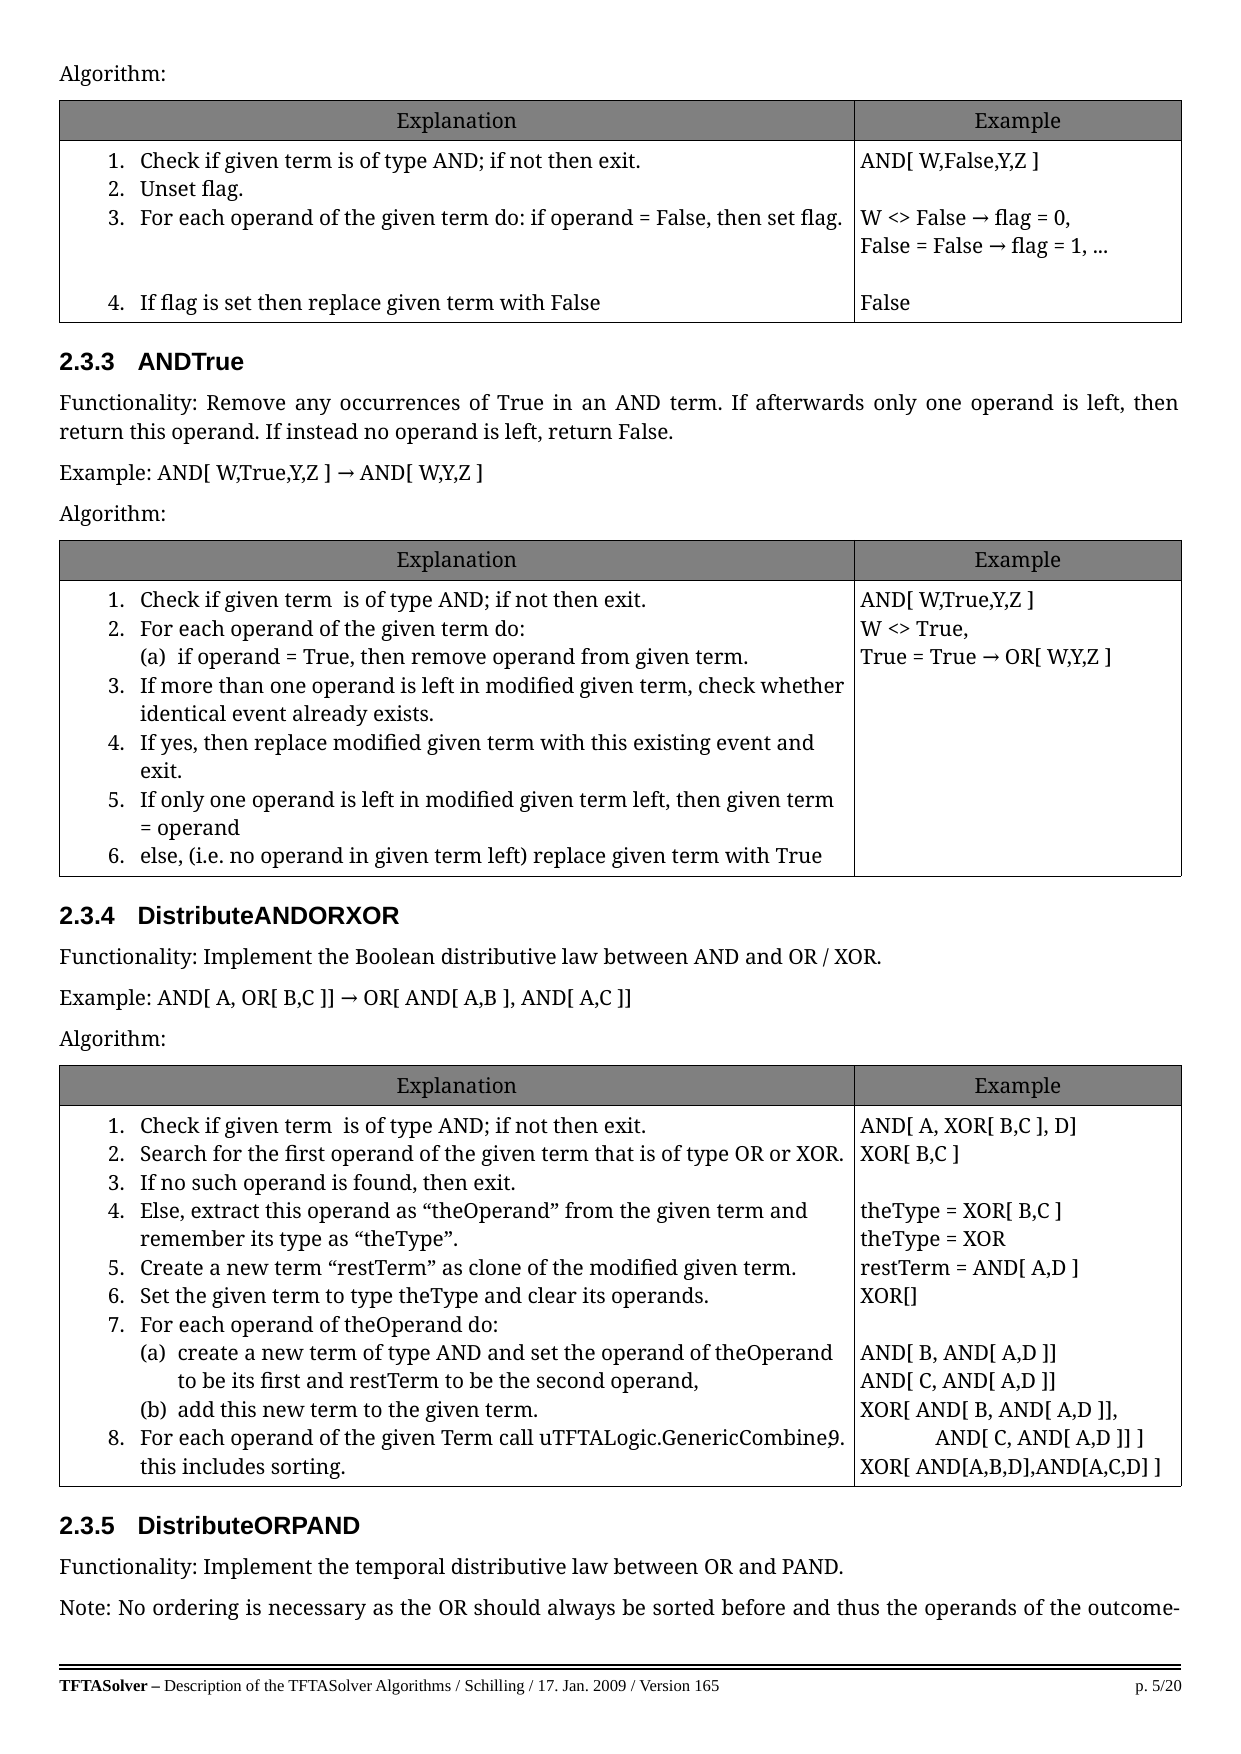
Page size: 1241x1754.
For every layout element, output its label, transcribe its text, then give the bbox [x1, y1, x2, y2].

text Example: AND[ A, OR[ B,C ]] → OR[ AND[ A,B ], AND[ A,C ]] [59, 983, 1181, 1011]
table_cell Check if given term is of type AND; if not then exit. For each operand of the given term do: if operand = True, then remove operand from given term. If more than one operand is left in modified given term, check whether identical event already exists. If yes, then replace modified given term with this existing event and exit. If only one operand is left in modified given term left, then given term = operand else, (i.e. no operand in given term left) replace given term with True [60, 581, 854, 876]
table_cell AND[ A, XOR[ B,C ], D] XOR[ B,C ] theType = XOR[ B,C ] theType = XOR restTerm = AND[ A,D ] XOR[] AND[ B, AND[ A,D ]] AND[ C, AND[ A,D ]] XOR[ AND[ B, AND[ A,D ]], AND[ C, AND[ A,D ]] ] XOR[ AND[A,B,D],AND[A,C,D] ] [855, 1106, 1181, 1486]
text Algorithm: [59, 1024, 1181, 1052]
table_cell Check if given term is of type AND; if not then exit. Unset flag. For each operand of the given term do: if operand = False, then set flag. If flag is set then replace given term with False [60, 141, 854, 322]
text Algorithm: [59, 499, 1181, 527]
subtitle ANDTrue [59, 347, 1181, 376]
table_header Example [855, 1066, 1181, 1105]
text Functionality: Implement the Boolean distributive law between AND and OR / XOR. [59, 942, 1181, 971]
text Algorithm: [59, 59, 1181, 87]
text Note: No ordering is necessary as the OR should always be sorted before and thus the operands of the outcome- [59, 1593, 1181, 1622]
table_cell AND[ W,False,Y,Z ] W <> False → flag = 0, False = False → flag = 1, ... False [855, 141, 1181, 322]
text Functionality: Remove any occurrences of True in an AND term. If afterwards only one operand is left, then return this operand. If instead no operand is left, return False. [59, 388, 1181, 445]
subtitle DistributeANDORXOR [59, 901, 1181, 929]
table_header Explanation [60, 101, 854, 140]
table_header Example [855, 101, 1181, 140]
text Example: AND[ W,True,Y,Z ] → AND[ W,Y,Z ] [59, 458, 1181, 486]
table_header Example [855, 541, 1181, 580]
text Functionality: Implement the temporal distributive law between OR and PAND. [59, 1552, 1181, 1581]
table_cell Check if given term is of type AND; if not then exit. Search for the first operand of the given term that is of type OR or XOR. If no such operand is found, then exit. Else, extract this operand as “theOperand” from the given term and remember its type as “theType”. Create a new term “restTerm” as clone of the modified given term. Set the given term to type theType and clear its operands. For each operand of theOperand do: create a new term of type AND and set the operand of theOperand to be its first and restTerm to be the second operand, add this new term to the given term. For each operand of the given Term call uTFTALogic.GenericCombine, this includes sorting. [60, 1106, 854, 1486]
subtitle DistributeORPAND [59, 1511, 1181, 1540]
table_header Explanation [60, 541, 854, 580]
table_cell AND[ W,True,Y,Z ] W <> True, True = True → OR[ W,Y,Z ] [855, 581, 1181, 876]
table_header Explanation [60, 1066, 854, 1105]
